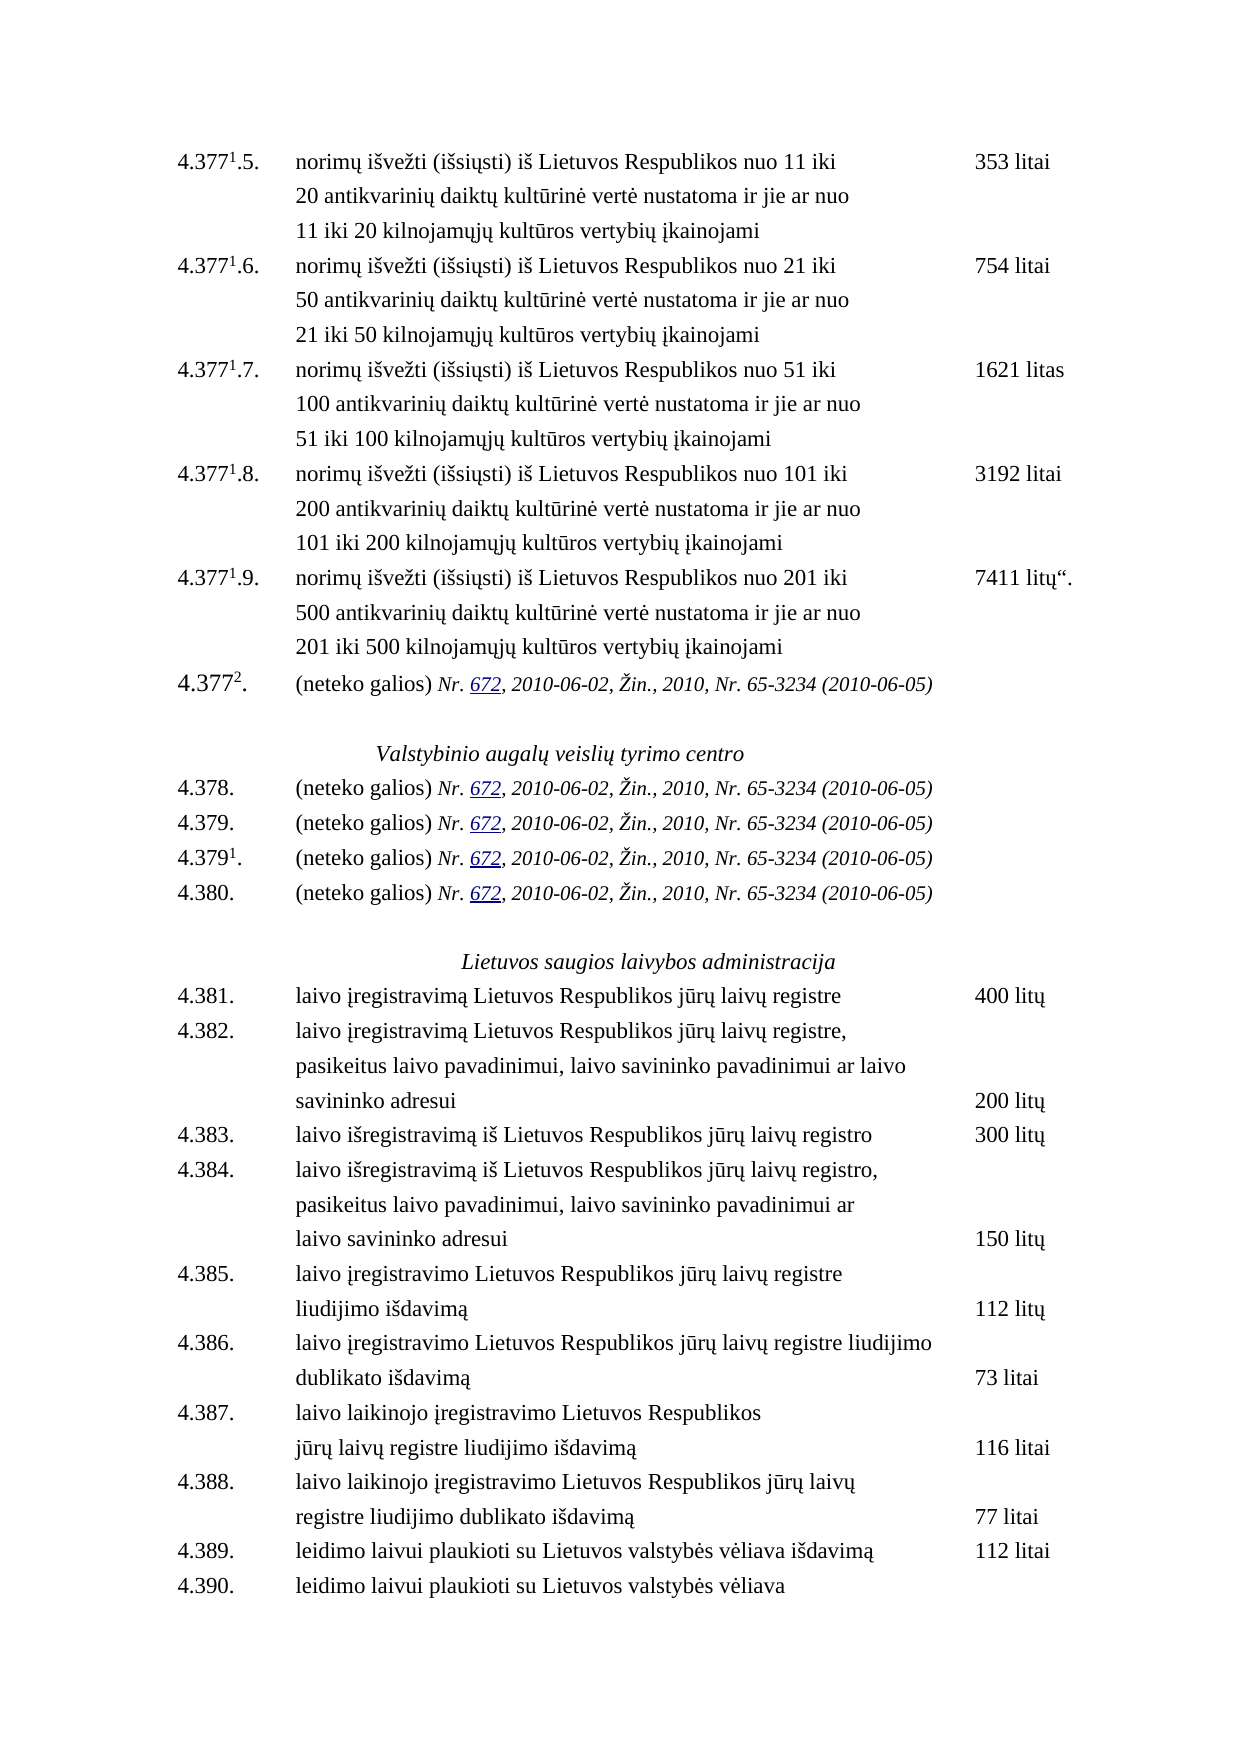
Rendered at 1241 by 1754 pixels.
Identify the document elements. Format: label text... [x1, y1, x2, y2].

text 4.381. laivo įregistravimą Lietuvos Respublikos jūrų laivų registre 400 litų [177, 983, 1122, 1009]
text pasikeitus laivo pavadinimui, laivo savininko pavadinimui ar laivo [177, 1052, 1122, 1078]
text 4.378. (neteko galios) Nr. 672, 2010-06-02, Žin., 2010, Nr. 65-3234 (2010-06-05) [177, 774, 945, 801]
text 500 antikvarinių daiktų kultūrinė vertė nustatoma ir jie ar nuo [177, 599, 1122, 625]
text liudijimo išdavimą 112 litų [177, 1295, 1122, 1321]
text 4.390. leidimo laivui plaukioti su Lietuvos valstybės vėliava [177, 1572, 1122, 1599]
text 4.3771.7. norimų išvežti (išsiųsti) iš Lietuvos Respublikos nuo 51 iki 1621 litas [177, 356, 1122, 382]
text 21 iki 50 kilnojamųjų kultūros vertybių įkainojami [177, 321, 1122, 347]
text 4.388. laivo laikinojo įregistravimo Lietuvos Respublikos jūrų laivų [177, 1468, 1122, 1494]
text 4.389. leidimo laivui plaukioti su Lietuvos valstybės vėliava išdavimą 112 litai [177, 1538, 1122, 1564]
text 50 antikvarinių daiktų kultūrinė vertė nustatoma ir jie ar nuo [177, 286, 1122, 313]
text savininko adresui 200 litų [177, 1087, 1122, 1113]
text 4.380. (neteko galios) Nr. 672, 2010-06-02, Žin., 2010, Nr. 65-3234 (2010-06-05) [177, 878, 1122, 905]
text 4.3771.9. norimų išvežti (išsiųsti) iš Lietuvos Respublikos nuo 201 iki 7411 litų“. [177, 564, 1122, 590]
text 4.3791. (neteko galios) Nr. 672, 2010-06-02, Žin., 2010, Nr. 65-3234 (2010-06-05) [177, 844, 945, 870]
text 4.384. laivo išregistravimą iš Lietuvos Respublikos jūrų laivų registro, [177, 1156, 1122, 1182]
text 4.3771.5. norimų išvežti (išsiųsti) iš Lietuvos Respublikos nuo 11 iki 353 litai [177, 148, 1122, 174]
text 4.3771.6. norimų išvežti (išsiųsti) iš Lietuvos Respublikos nuo 21 iki 754 litai [177, 252, 1122, 278]
text 4.382. laivo įregistravimą Lietuvos Respublikos jūrų laivų registre, [177, 1017, 1122, 1044]
text 4.386. laivo įregistravimo Lietuvos Respublikos jūrų laivų registre liudijimo [177, 1329, 1122, 1356]
text 101 iki 200 kilnojamųjų kultūros vertybių įkainojami [177, 529, 1122, 556]
text 11 iki 20 kilnojamųjų kultūros vertybių įkainojami [177, 217, 1122, 243]
text 4.383. laivo išregistravimą iš Lietuvos Respublikos jūrų laivų registro 300 litų [177, 1121, 1122, 1148]
text 20 antikvarinių daiktų kultūrinė vertė nustatoma ir jie ar nuo [177, 182, 1122, 209]
text 4.3771.8. norimų išvežti (išsiųsti) iš Lietuvos Respublikos nuo 101 iki 3192 litai [177, 460, 1122, 486]
text Lietuvos saugios laivybos administracija [177, 948, 1122, 974]
text 201 iki 500 kilnojamųjų kultūros vertybių įkainojami [177, 633, 1122, 660]
text 51 iki 100 kilnojamųjų kultūros vertybių įkainojami [177, 425, 1122, 452]
text Valstybinio augalų veislių tyrimo centro [177, 740, 945, 766]
text pasikeitus laivo pavadinimui, laivo savininko pavadinimui ar [177, 1191, 1122, 1217]
text registre liudijimo dublikato išdavimą 77 litai [177, 1503, 1122, 1529]
text jūrų laivų registre liudijimo išdavimą 116 litai [177, 1433, 1122, 1460]
text 4.385. laivo įregistravimo Lietuvos Respublikos jūrų laivų registre [177, 1260, 1122, 1286]
text 4.379. (neteko galios) Nr. 672, 2010-06-02, Žin., 2010, Nr. 65-3234 (2010-06-05) [177, 809, 945, 836]
text 200 antikvarinių daiktų kultūrinė vertė nustatoma ir jie ar nuo [177, 494, 1122, 521]
text 4.387. laivo laikinojo įregistravimo Lietuvos Respublikos [177, 1399, 1122, 1425]
text 100 antikvarinių daiktų kultūrinė vertė nustatoma ir jie ar nuo [177, 391, 1122, 417]
text dublikato išdavimą 73 litai [177, 1364, 1122, 1391]
text laivo savininko adresui 150 litų [177, 1225, 1122, 1252]
text 4.3772. (neteko galios) Nr. 672, 2010-06-02, Žin., 2010, Nr. 65-3234 (2010-06-05) [177, 668, 945, 697]
